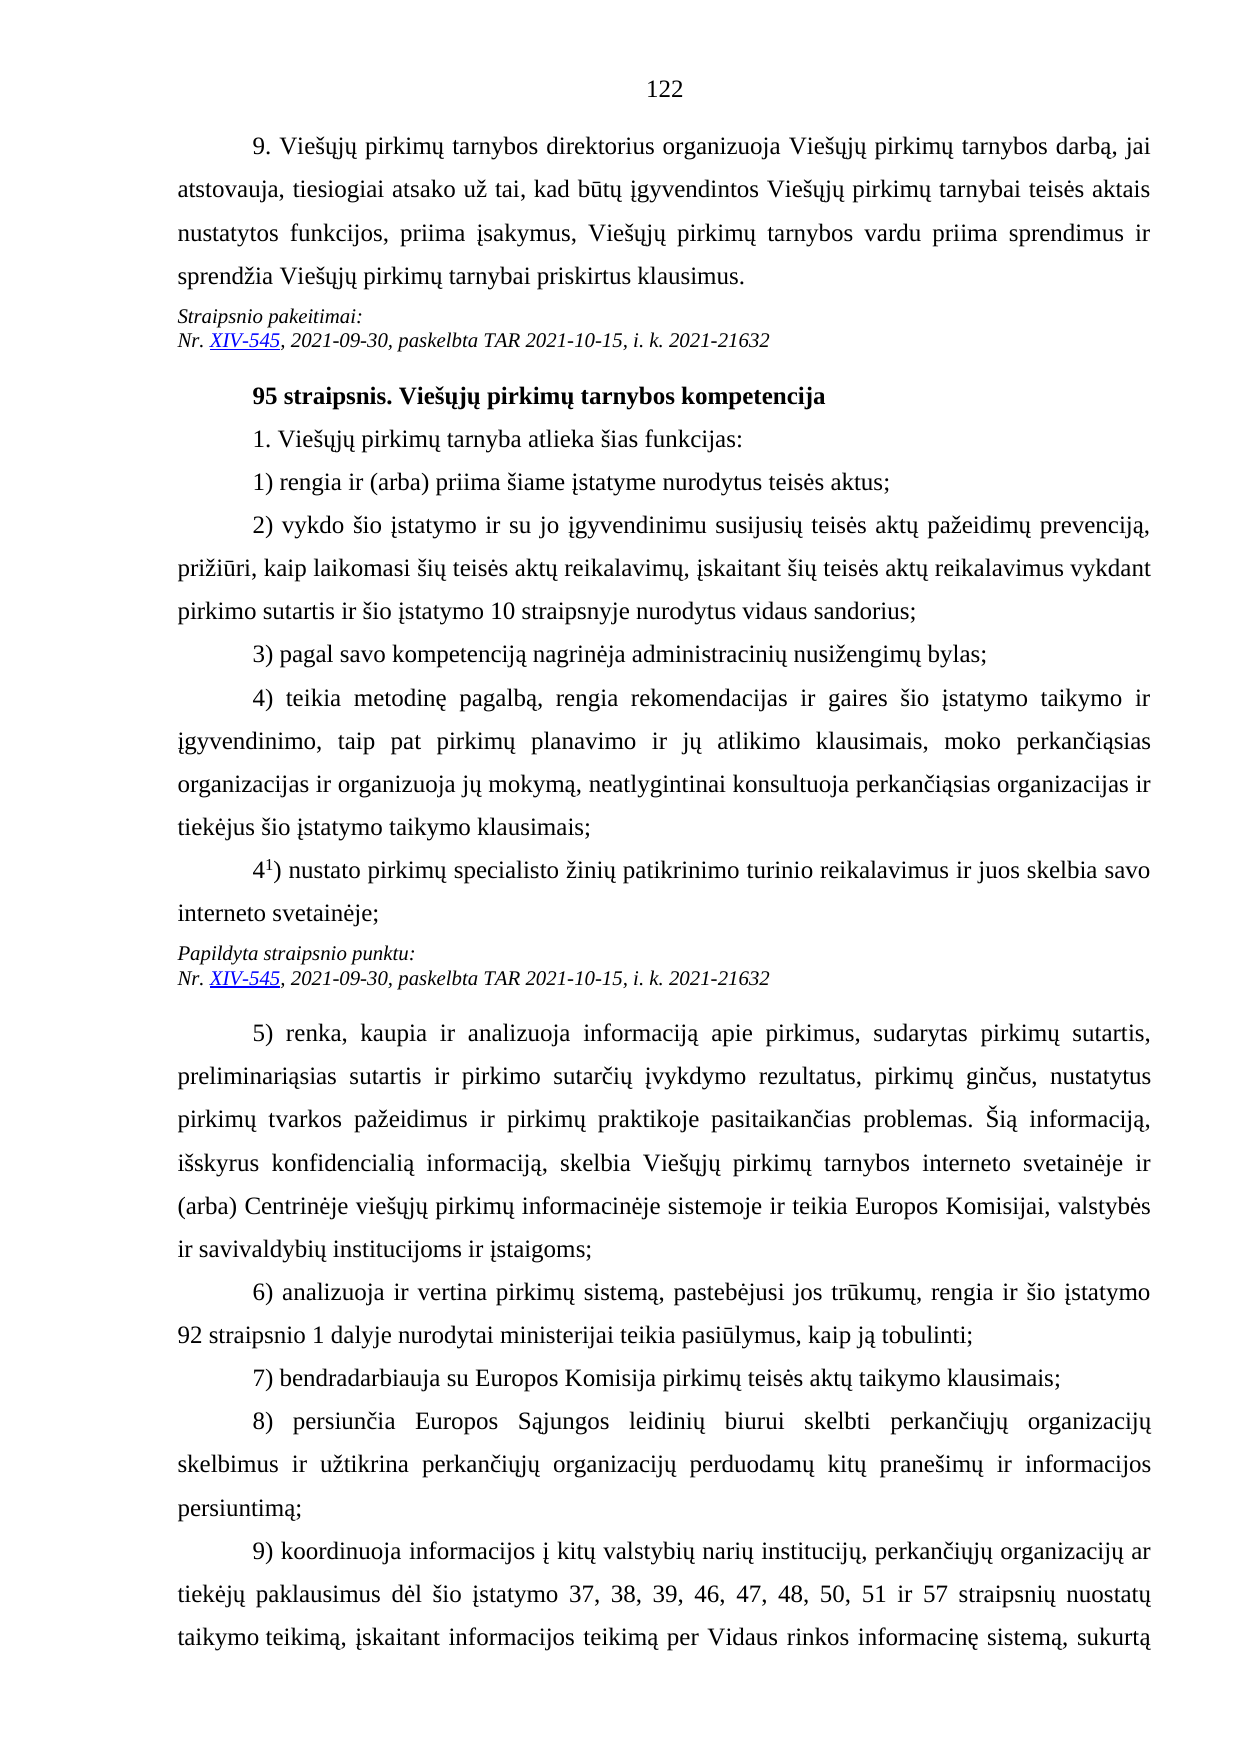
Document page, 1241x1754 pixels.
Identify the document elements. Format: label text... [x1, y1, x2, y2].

text 4) teikia metodinę pagalbą, rengia rekomendacijas ir gaires šio įstatymo taikymo ir įgyvendinimo, taip pat pirkimų planavimo ir jų atlikimo klausimais, moko perkančiąsias organizacijas ir organizuoja jų mokymą, neatlygintinai konsultuoja perkančiąsias organizacijas ir tiekėjus šio įstatymo taikymo klausimais; [177, 683, 1152, 841]
text 8) persiunčia Europos Sąjungos leidinių biurui skelbti perkančiųjų organizacijų skelbimus ir užtikrina perkančiųjų organizacijų perduodamų kitų pranešimų ir informacijos persiuntimą; [177, 1406, 1152, 1521]
text 3) pagal savo kompetenciją nagrinėja administracinių nusižengimų bylas; [177, 639, 1152, 668]
text 1) rengia ir (arba) priima šiame įstatyme nurodytus teisės aktus; [177, 467, 1152, 496]
text 2) vykdo šio įstatymo ir su jo įgyvendinimu susijusių teisės aktų pažeidimų prevenciją, prižiūri, kaip laikomasi šių teisės aktų reikalavimų, įskaitant šių teisės aktų reikalavimus vykdant pirkimo sutartis ir šio įstatymo 10 straipsnyje nurodytus vidaus sandorius; [177, 510, 1152, 625]
text 1. Viešųjų pirkimų tarnyba atlieka šias funkcijas: [177, 424, 1152, 453]
text Nr. XIV-545, 2021-09-30, paskelbta TAR 2021-10-15, i. k. 2021-21632 [177, 965, 1152, 989]
text 7) bendradarbiauja su Europos Komisija pirkimų teisės aktų taikymo klausimais; [177, 1363, 1152, 1392]
text 5) renka, kaupia ir analizuoja informaciją apie pirkimus, sudarytas pirkimų sutartis, preliminariąsias sutartis ir pirkimo sutarčių įvykdymo rezultatus, pirkimų ginčus, nustatytus pirkimų tvarkos pažeidimus ir pirkimų praktikoje pasitaikančias problemas. Šią informaciją, išskyrus konfidencialią informaciją, skelbia Viešųjų pirkimų tarnybos interneto svetainėje ir (arba) Centrinėje viešųjų pirkimų informacinėje sistemoje ir teikia Europos Komisijai, valstybės ir savivaldybių institucijoms ir įstaigoms; [177, 1018, 1152, 1263]
text 95 straipsnis. Viešųjų pirkimų tarnybos kompetencija [177, 381, 1152, 409]
text Papildyta straipsnio punktu: [177, 941, 1152, 965]
text 9. Viešųjų pirkimų tarnybos direktorius organizuoja Viešųjų pirkimų tarnybos darbą, jai atstovauja, tiesiogiai atsako už tai, kad būtų įgyvendintos Viešųjų pirkimų tarnybai teisės aktais nustatytos funkcijos, priima įsakymus, Viešųjų pirkimų tarnybos vardu priima sprendimus ir sprendžia Viešųjų pirkimų tarnybai priskirtus klausimus. [177, 131, 1152, 289]
text 9) koordinuoja informacijos į kitų valstybių narių institucijų, perkančiųjų organizacijų ar tiekėjų paklausimus dėl šio įstatymo 37, 38, 39, 46, 47, 48, 50, 51 ir 57 straipsnių nuostatų taikymo teikimą, įskaitant informacijos teikimą per Vidaus rinkos informacinę sistemą, sukurtą [177, 1536, 1152, 1651]
text 41) nustato pirkimų specialisto žinių patikrinimo turinio reikalavimus ir juos skelbia savo interneto svetainėje; [177, 855, 1152, 927]
text Nr. XIV-545, 2021-09-30, paskelbta TAR 2021-10-15, i. k. 2021-21632 [177, 328, 1152, 352]
text 6) analizuoja ir vertina pirkimų sistemą, pastebėjusi jos trūkumų, rengia ir šio įstatymo 92 straipsnio 1 dalyje nurodytai ministerijai teikia pasiūlymus, kaip ją tobulinti; [177, 1277, 1152, 1349]
text Straipsnio pakeitimai: [177, 304, 1152, 328]
